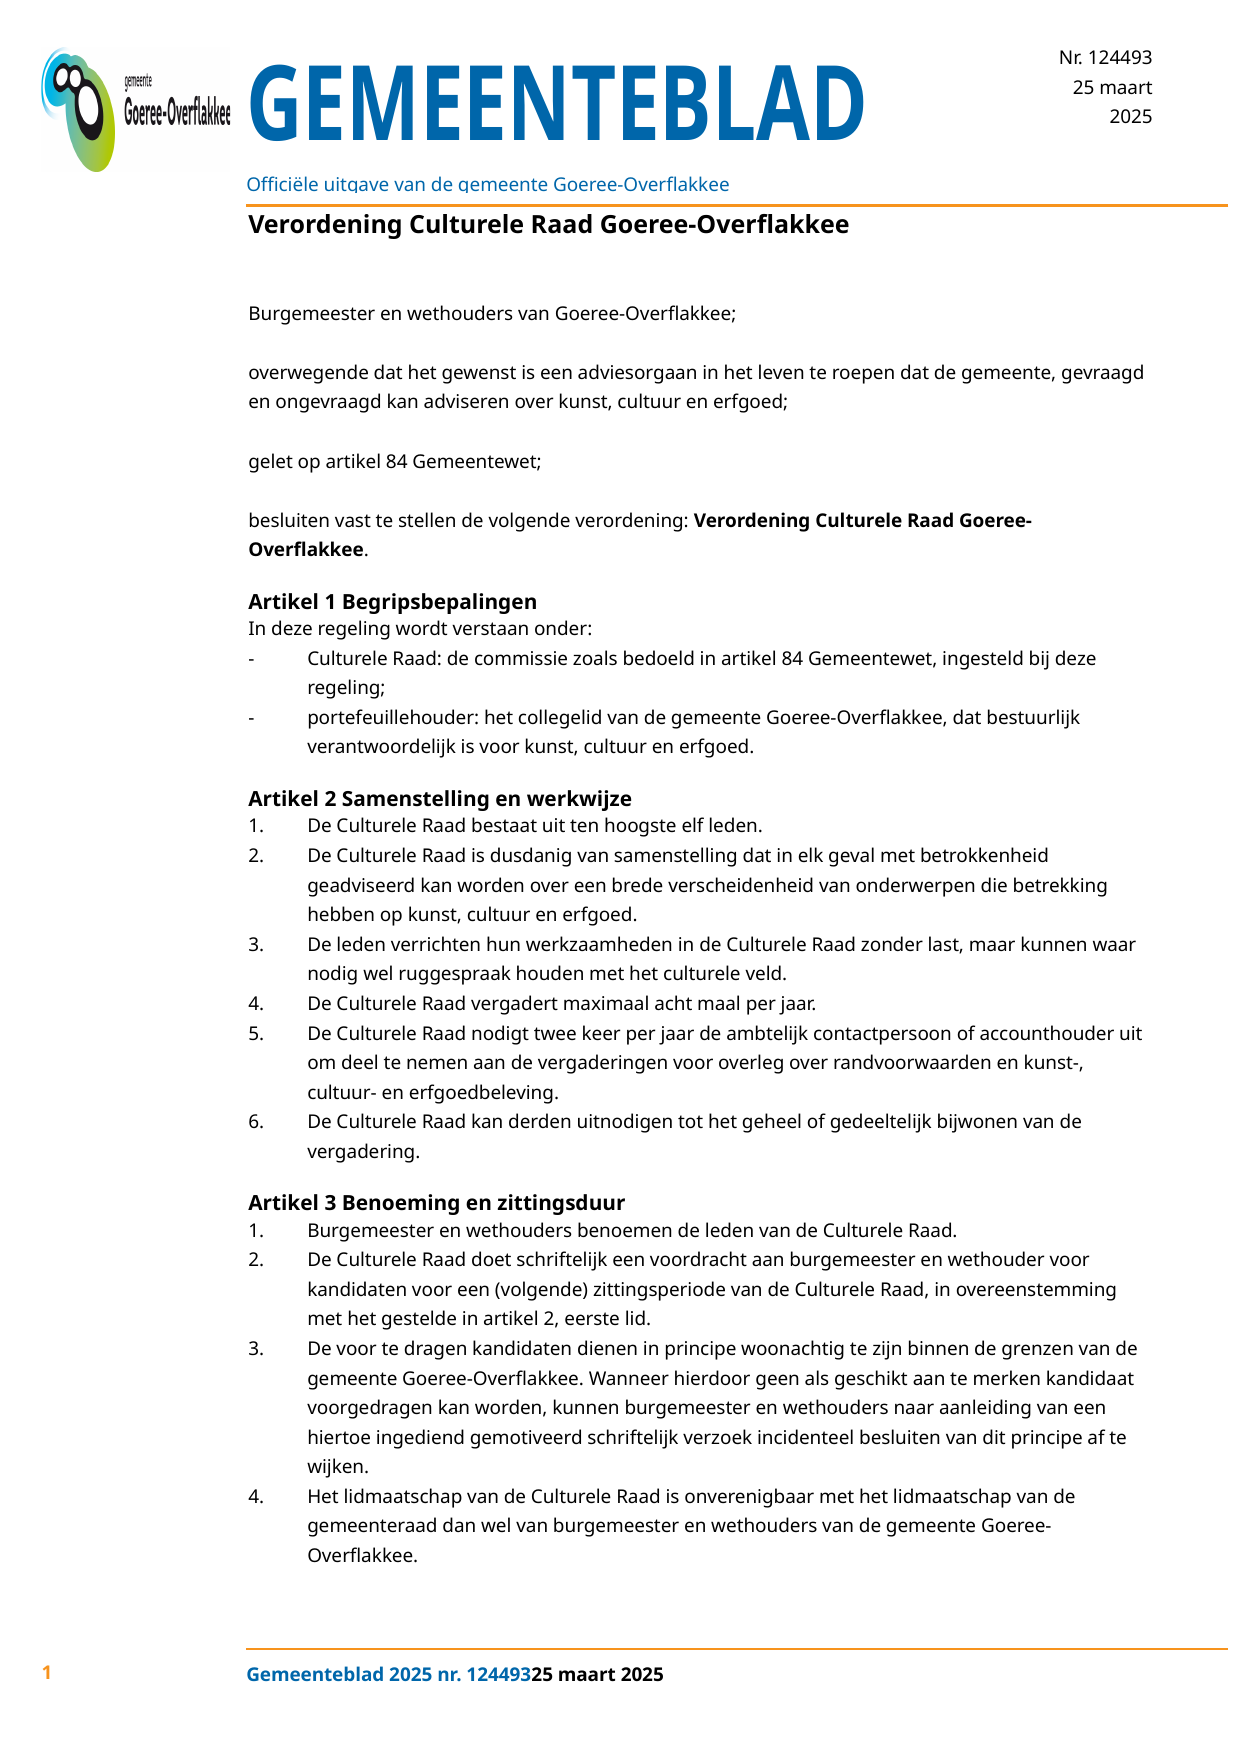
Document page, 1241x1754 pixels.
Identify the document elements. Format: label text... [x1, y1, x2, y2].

text overwegende dat het gewenst is een adviesorgaan in het leven te roepen dat de gemeente, gevraagd en ongevraagd kan adviseren over kunst, cultuur en erfgoed; [248, 359, 1152, 414]
text In deze regeling wordt verstaan onder: [248, 615, 1152, 641]
list De Culturele Raad is dusdanig van samenstelling dat in elk geval met betrokkenheid geadviseerd kan worden over een brede verscheidenheid van onderwerpen die betrekking hebben op kunst, cultuur en erfgoed. [248, 842, 1152, 927]
picture [41, 47, 231, 172]
text besluiten vast te stellen de volgende verordening: Verordening Culturele Raad Goeree-Overflakkee. [248, 507, 1152, 562]
list De Culturele Raad vergadert maximaal acht maal per jaar. [248, 990, 1152, 1016]
list De Culturele Raad nodigt twee keer per jaar de ambtelijk contactpersoon of accounthouder uit om deel te nemen aan de vergaderingen voor overleg over randvoorwaarden en kunst-, cultuur- en erfgoedbeleving. [248, 1020, 1152, 1104]
list De Culturele Raad doet schriftelijk een voordracht aan burgemeester en wethouder voor kandidaten voor een (volgende) zittingsperiode van de Culturele Raad, in overeenstemming met het gestelde in artikel 2, eerste lid. [248, 1246, 1152, 1331]
list Culturele Raad: de commissie zoals bedoeld in artikel 84 Gemeentewet, ingesteld bij deze regeling; [248, 645, 1152, 700]
text Burgemeester en wethouders van Goeree-Overflakkee; [248, 300, 1152, 326]
list Burgemeester en wethouders benoemen de leden van de Culturele Raad. [248, 1217, 1152, 1243]
list Het lidmaatschap van de Culturele Raad is onverenigbaar met het lidmaatschap van de gemeenteraad dan wel van burgemeester en wethouders van de gemeente Goeree-Overflakkee. [248, 1483, 1152, 1568]
text Artikel 2 Samenstelling en werkwijze [248, 784, 1152, 813]
text Verordening Culturele Raad Goeree-Overflakkee [248, 207, 1152, 241]
list De voor te dragen kandidaten dienen in principe woonachtig te zijn binnen de grenzen van de gemeente Goeree-Overflakkee. Wanneer hierdoor geen als geschikt aan te merken kandidaat voorgedragen kan worden, kunnen burgemeester en wethouders naar aanleiding van een hiertoe ingediend gemotiveerd schriftelijk verzoek incidenteel besluiten van dit principe af te wijken. [248, 1335, 1152, 1479]
text gelet op artikel 84 Gemeentewet; [248, 448, 1152, 473]
list De Culturele Raad bestaat uit ten hoogste elf leden. [248, 813, 1152, 838]
list De leden verrichten hun werkzaamheden in de Culturele Raad zonder last, maar kunnen waar nodig wel ruggespraak houden met het culturele veld. [248, 931, 1152, 986]
list De Culturele Raad kan derden uitnodigen tot het geheel of gedeeltelijk bijwonen van de vergadering. [248, 1108, 1152, 1164]
text Artikel 3 Benoeming en zittingsduur [248, 1188, 1152, 1217]
list portefeuillehouder: het collegelid van de gemeente Goeree-Overflakkee, dat bestuurlijk verantwoordelijk is voor kunst, cultuur en erfgoed. [248, 704, 1152, 759]
text Artikel 1 Begripsbepalingen [248, 587, 1152, 615]
